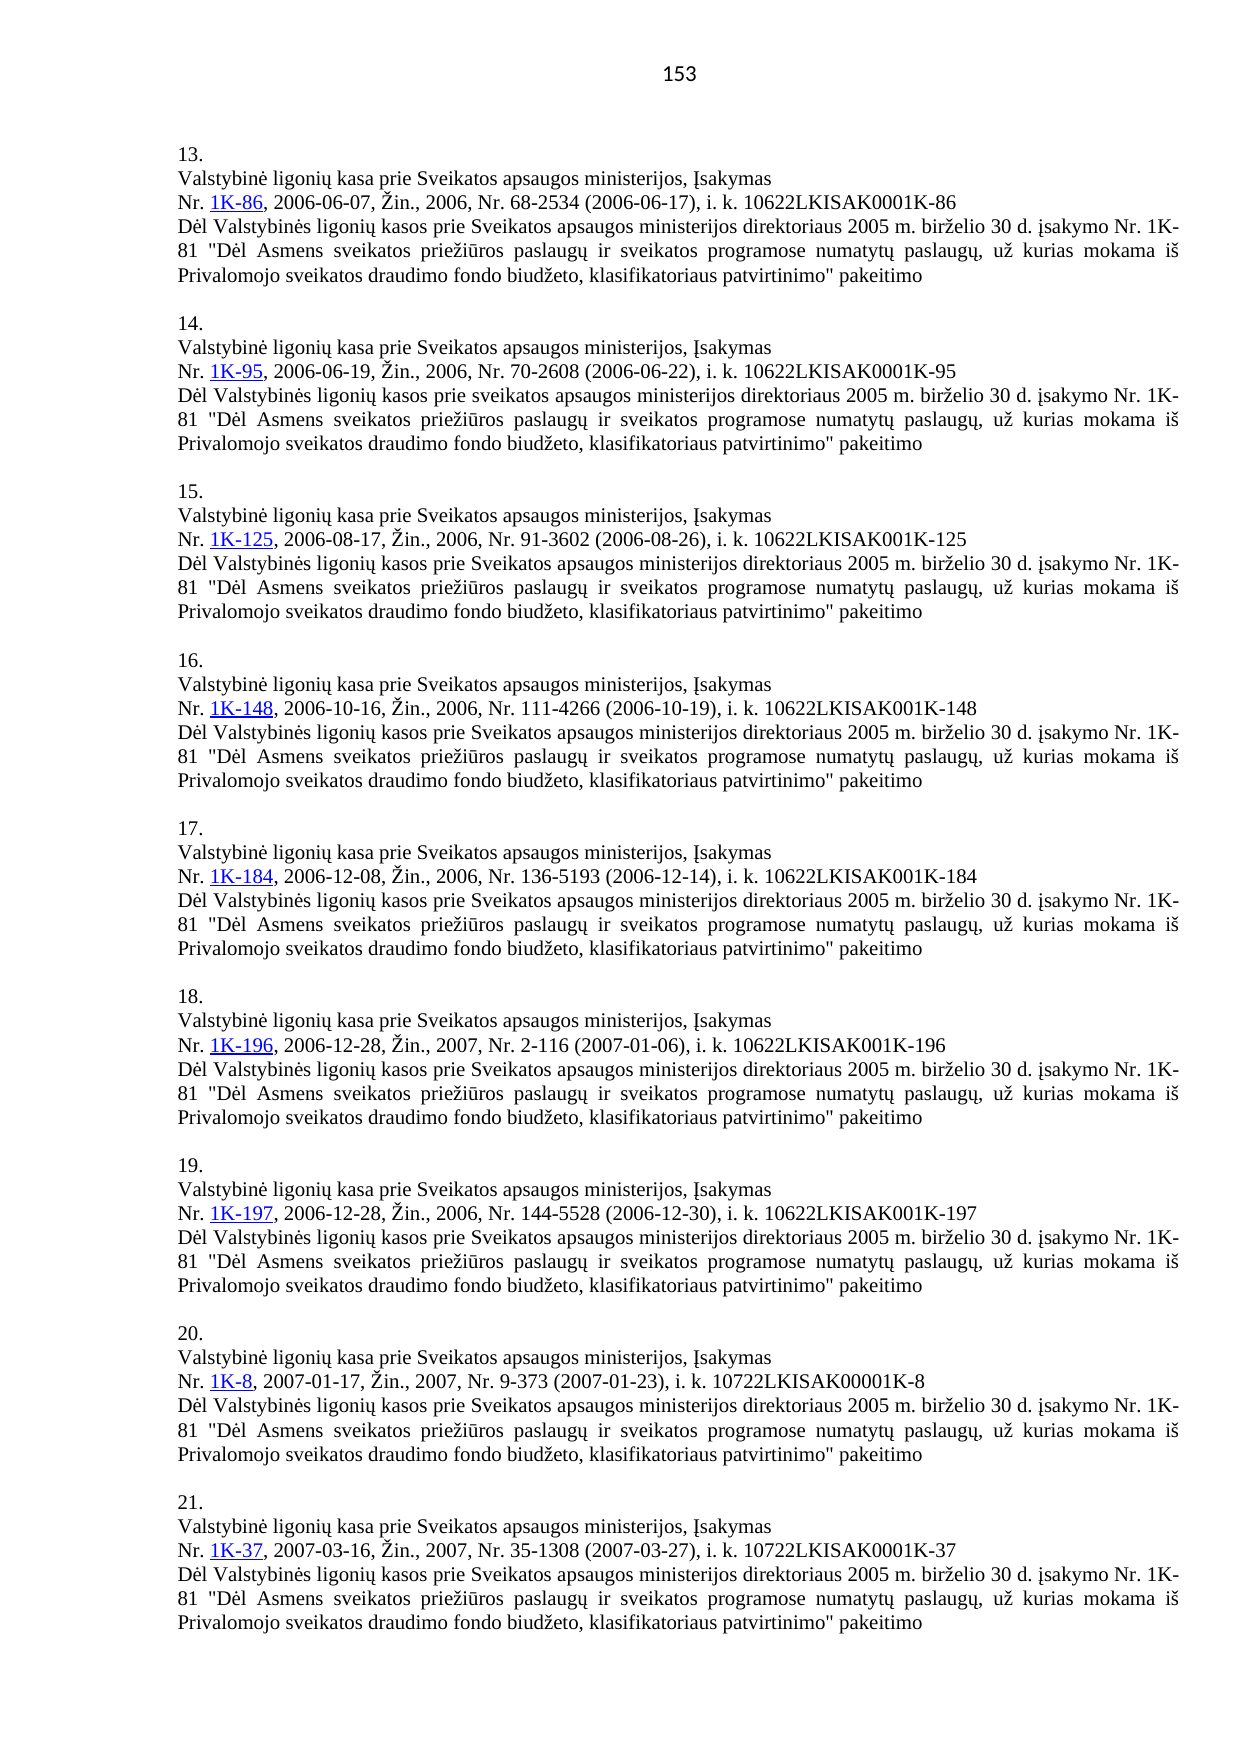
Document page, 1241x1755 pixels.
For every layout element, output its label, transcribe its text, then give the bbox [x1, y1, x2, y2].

text 14. [177, 311, 1181, 335]
text Dėl Valstybinės ligonių kasos prie Sveikatos apsaugos ministerijos direktoriaus 2005 m. birželio 30 d. įsakymo Nr. 1K-81 "Dėl Asmens sveikatos priežiūros paslaugų ir sveikatos programose numatytų paslaugų, už kurias mokama iš Privalomojo sveikatos draudimo fondo biudžeto, klasifikatoriaus patvirtinimo" pakeitimo [177, 720, 1181, 792]
text Nr. 1K-8, 2007-01-17, Žin., 2007, Nr. 9-373 (2007-01-23), i. k. 10722LKISAK00001K-8 [177, 1369, 1181, 1393]
text Dėl Valstybinės ligonių kasos prie Sveikatos apsaugos ministerijos direktoriaus 2005 m. birželio 30 d. įsakymo Nr. 1K-81 "Dėl Asmens sveikatos priežiūros paslaugų ir sveikatos programose numatytų paslaugų, už kurias mokama iš Privalomojo sveikatos draudimo fondo biudžeto, klasifikatoriaus patvirtinimo" pakeitimo [177, 888, 1181, 960]
text Nr. 1K-197, 2006-12-28, Žin., 2006, Nr. 144-5528 (2006-12-30), i. k. 10622LKISAK001K-197 [177, 1201, 1181, 1225]
text Nr. 1K-95, 2006-06-19, Žin., 2006, Nr. 70-2608 (2006-06-22), i. k. 10622LKISAK0001K-95 [177, 359, 1181, 383]
text Nr. 1K-148, 2006-10-16, Žin., 2006, Nr. 111-4266 (2006-10-19), i. k. 10622LKISAK001K-148 [177, 696, 1181, 720]
text Nr. 1K-196, 2006-12-28, Žin., 2007, Nr. 2-116 (2007-01-06), i. k. 10622LKISAK001K-196 [177, 1032, 1181, 1057]
text Nr. 1K-125, 2006-08-17, Žin., 2006, Nr. 91-3602 (2006-08-26), i. k. 10622LKISAK001K-125 [177, 527, 1181, 551]
text 15. [177, 479, 1181, 503]
text Valstybinė ligonių kasa prie Sveikatos apsaugos ministerijos, Įsakymas [177, 503, 1181, 527]
text 13. [177, 142, 1181, 166]
text 21. [177, 1490, 1181, 1514]
text 20. [177, 1321, 1181, 1345]
text Valstybinė ligonių kasa prie Sveikatos apsaugos ministerijos, Įsakymas [177, 840, 1181, 864]
text 19. [177, 1153, 1181, 1177]
text Dėl Valstybinės ligonių kasos prie Sveikatos apsaugos ministerijos direktoriaus 2005 m. birželio 30 d. įsakymo Nr. 1K-81 "Dėl Asmens sveikatos priežiūros paslaugų ir sveikatos programose numatytų paslaugų, už kurias mokama iš Privalomojo sveikatos draudimo fondo biudžeto, klasifikatoriaus patvirtinimo" pakeitimo [177, 551, 1181, 623]
text Dėl Valstybinės ligonių kasos prie Sveikatos apsaugos ministerijos direktoriaus 2005 m. birželio 30 d. įsakymo Nr. 1K-81 "Dėl Asmens sveikatos priežiūros paslaugų ir sveikatos programose numatytų paslaugų, už kurias mokama iš Privalomojo sveikatos draudimo fondo biudžeto, klasifikatoriaus patvirtinimo" pakeitimo [177, 214, 1181, 287]
text Dėl Valstybinės ligonių kasos prie sveikatos apsaugos ministerijos direktoriaus 2005 m. birželio 30 d. įsakymo Nr. 1K-81 "Dėl Asmens sveikatos priežiūros paslaugų ir sveikatos programose numatytų paslaugų, už kurias mokama iš Privalomojo sveikatos draudimo fondo biudžeto, klasifikatoriaus patvirtinimo" pakeitimo [177, 383, 1181, 455]
text Valstybinė ligonių kasa prie Sveikatos apsaugos ministerijos, Įsakymas [177, 335, 1181, 359]
text Valstybinė ligonių kasa prie Sveikatos apsaugos ministerijos, Įsakymas [177, 1345, 1181, 1369]
text Dėl Valstybinės ligonių kasos prie Sveikatos apsaugos ministerijos direktoriaus 2005 m. birželio 30 d. įsakymo Nr. 1K-81 "Dėl Asmens sveikatos priežiūros paslaugų ir sveikatos programose numatytų paslaugų, už kurias mokama iš Privalomojo sveikatos draudimo fondo biudžeto, klasifikatoriaus patvirtinimo" pakeitimo [177, 1057, 1181, 1129]
text Valstybinė ligonių kasa prie Sveikatos apsaugos ministerijos, Įsakymas [177, 672, 1181, 696]
text 17. [177, 816, 1181, 840]
text Dėl Valstybinės ligonių kasos prie Sveikatos apsaugos ministerijos direktoriaus 2005 m. birželio 30 d. įsakymo Nr. 1K-81 "Dėl Asmens sveikatos priežiūros paslaugų ir sveikatos programose numatytų paslaugų, už kurias mokama iš Privalomojo sveikatos draudimo fondo biudžeto, klasifikatoriaus patvirtinimo" pakeitimo [177, 1393, 1181, 1466]
text Valstybinė ligonių kasa prie Sveikatos apsaugos ministerijos, Įsakymas [177, 1008, 1181, 1032]
text Valstybinė ligonių kasa prie Sveikatos apsaugos ministerijos, Įsakymas [177, 166, 1181, 190]
text Nr. 1K-37, 2007-03-16, Žin., 2007, Nr. 35-1308 (2007-03-27), i. k. 10722LKISAK0001K-37 [177, 1538, 1181, 1562]
text 16. [177, 647, 1181, 672]
text Nr. 1K-86, 2006-06-07, Žin., 2006, Nr. 68-2534 (2006-06-17), i. k. 10622LKISAK0001K-86 [177, 190, 1181, 214]
text Nr. 1K-184, 2006-12-08, Žin., 2006, Nr. 136-5193 (2006-12-14), i. k. 10622LKISAK001K-184 [177, 864, 1181, 888]
text 18. [177, 984, 1181, 1008]
text Valstybinė ligonių kasa prie Sveikatos apsaugos ministerijos, Įsakymas [177, 1177, 1181, 1201]
text Dėl Valstybinės ligonių kasos prie Sveikatos apsaugos ministerijos direktoriaus 2005 m. birželio 30 d. įsakymo Nr. 1K-81 "Dėl Asmens sveikatos priežiūros paslaugų ir sveikatos programose numatytų paslaugų, už kurias mokama iš Privalomojo sveikatos draudimo fondo biudžeto, klasifikatoriaus patvirtinimo" pakeitimo [177, 1225, 1181, 1297]
text Dėl Valstybinės ligonių kasos prie Sveikatos apsaugos ministerijos direktoriaus 2005 m. birželio 30 d. įsakymo Nr. 1K-81 "Dėl Asmens sveikatos priežiūros paslaugų ir sveikatos programose numatytų paslaugų, už kurias mokama iš Privalomojo sveikatos draudimo fondo biudžeto, klasifikatoriaus patvirtinimo" pakeitimo [177, 1562, 1181, 1634]
text Valstybinė ligonių kasa prie Sveikatos apsaugos ministerijos, Įsakymas [177, 1514, 1181, 1538]
